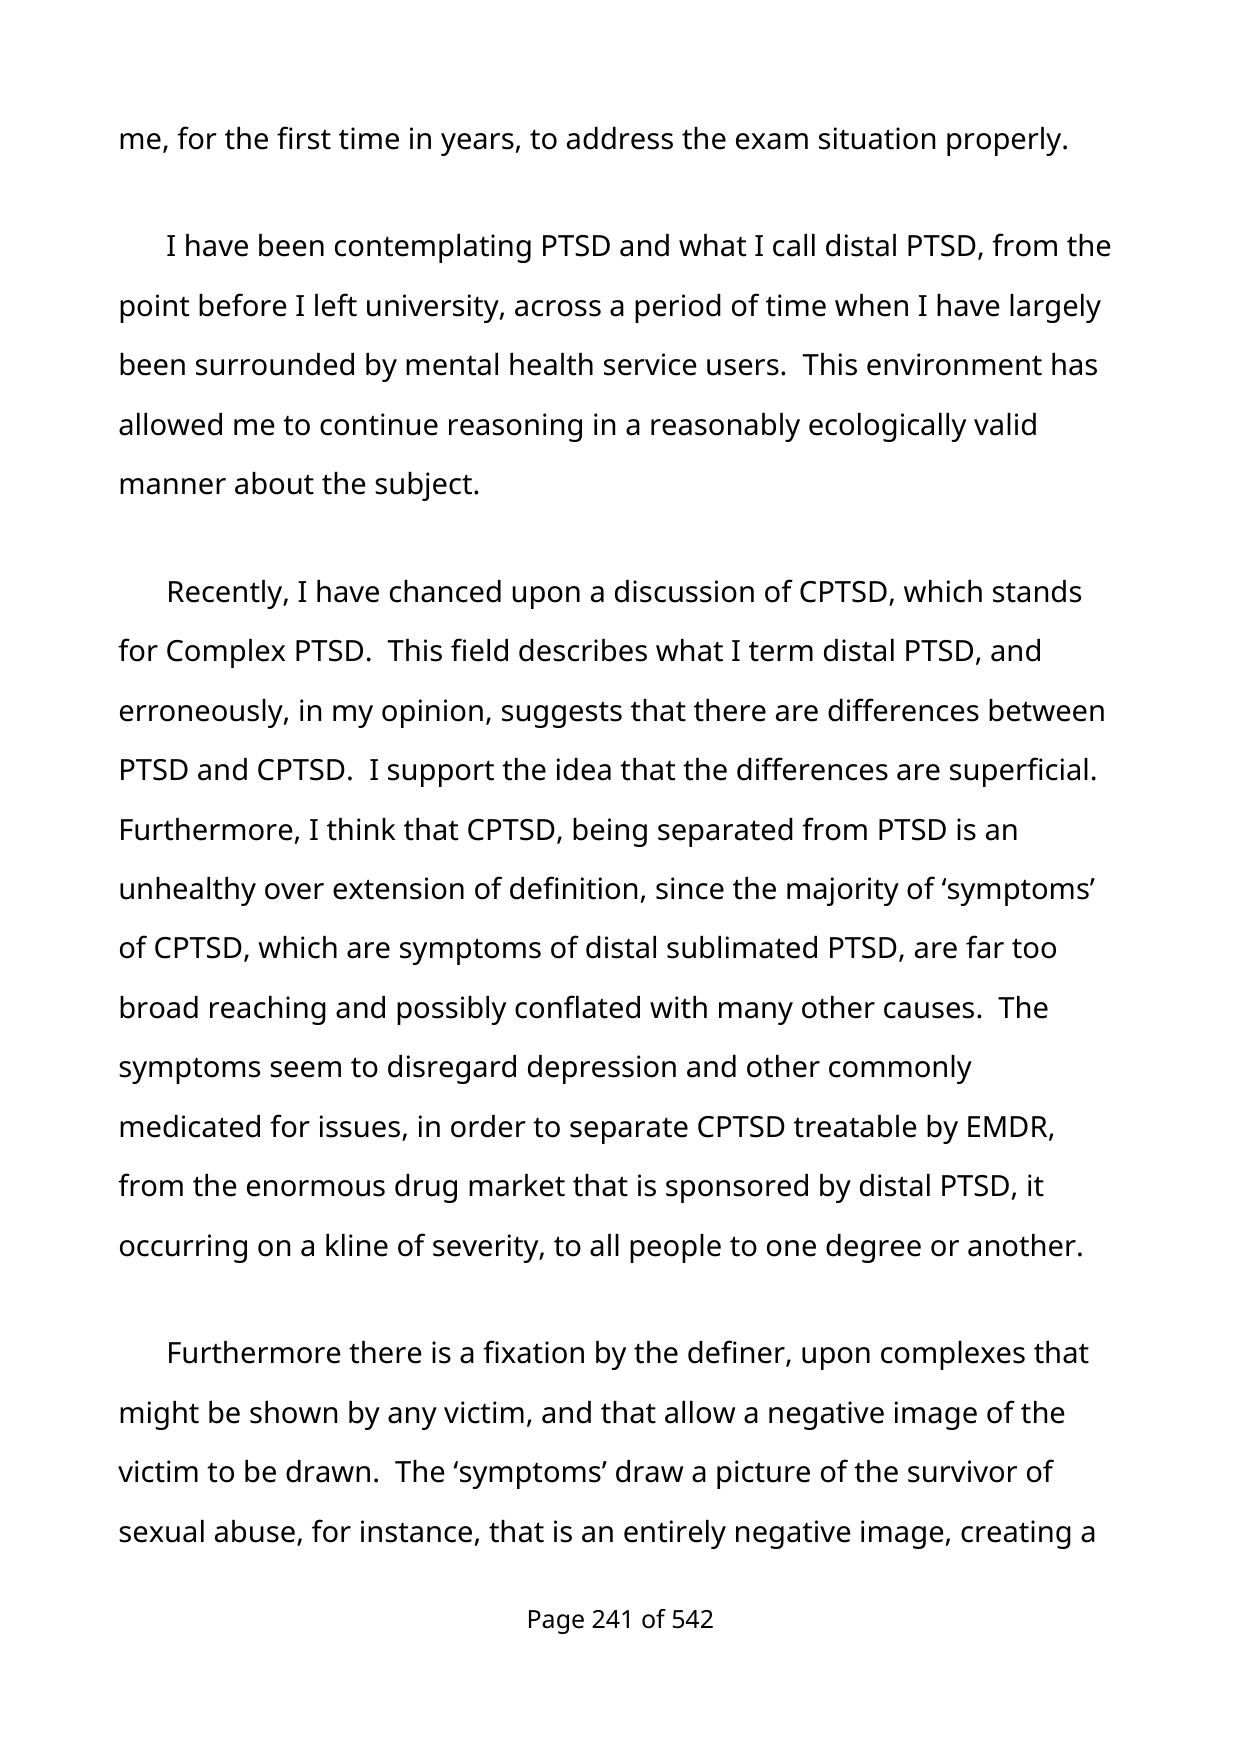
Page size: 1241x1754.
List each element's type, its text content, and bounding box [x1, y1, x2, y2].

text Recently, I have chanced upon a discussion of CPTSD, which stands for Complex PTSD. This field describes what I term distal PTSD, and erroneously, in my opinion, suggests that there are differences between PTSD and CPTSD. I support the idea that the differences are superficial. Furthermore, I think that CPTSD, being separated from PTSD is an unhealthy over extension of definition, since the majority of ‘symptoms’ of CPTSD, which are symptoms of distal sublimated PTSD, are far too broad reaching and possibly conflated with many other causes. The symptoms seem to disregard depression and other commonly medicated for issues, in order to separate CPTSD treatable by EMDR, from the enormous drug market that is sponsored by distal PTSD, it occurring on a kline of severity, to all people to one degree or another. [118, 571, 1122, 1265]
text me, for the first time in years, to address the exam situation properly. [118, 118, 1122, 158]
text Furthermore there is a fixation by the definer, upon complexes that might be shown by any victim, and that allow a negative image of the victim to be drawn. The ‘symptoms’ draw a picture of the survivor of sexual abuse, for instance, that is an entirely negative image, creating a [118, 1332, 1122, 1551]
text I have been contemplating PTSD and what I call distal PTSD, from the point before I left university, across a period of time when I have largely been surrounded by mental health service users. This environment has allowed me to continue reasoning in a reasonably ecologically valid manner about the subject. [118, 226, 1122, 503]
